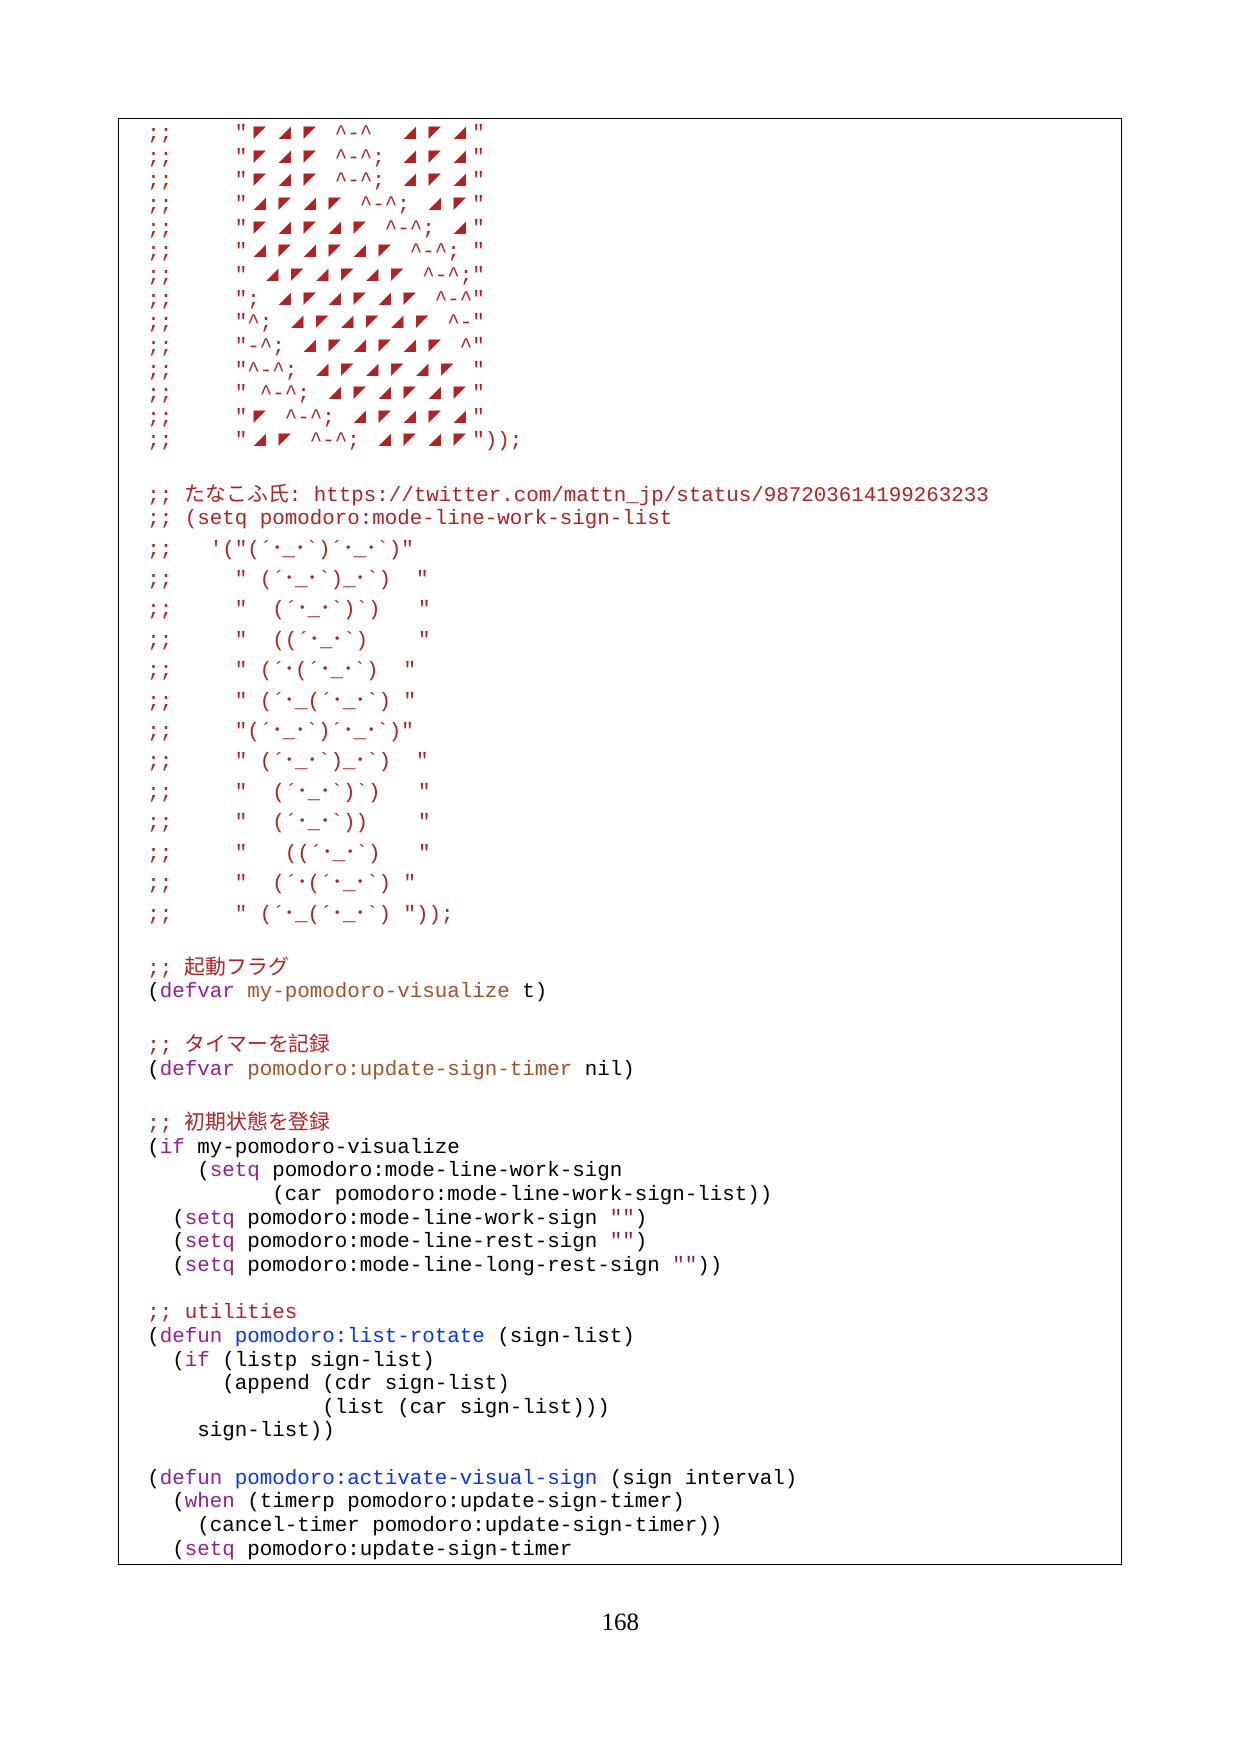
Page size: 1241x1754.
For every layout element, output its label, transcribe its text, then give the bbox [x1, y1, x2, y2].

text ;; 起動フラグ [119, 946, 1121, 976]
text ;; "◤◢◤◢◤ ^-^; ◢" [119, 213, 1121, 236]
text ;; "◤◢◤ ^-^; ◢◤◢" [119, 165, 1121, 189]
text ;; " ((´･_･`) " [119, 618, 1121, 648]
text ;; "◢◤ ^-^; ◢◤◢◤")); [119, 426, 1121, 449]
text (list (car sign-list))) [119, 1392, 1121, 1416]
text (setq pomodoro:mode-line-long-rest-sign "")) [119, 1250, 1121, 1274]
text (defvar pomodoro:update-sign-timer nil) [119, 1054, 1121, 1078]
text ;; " (´･_･`)`) " [119, 588, 1121, 618]
text ;; 初期状態を登録 [119, 1101, 1121, 1132]
text (if my-pomodoro-visualize [119, 1132, 1121, 1155]
text ;; (setq pomodoro:mode-line-work-sign-list [119, 503, 1121, 527]
text ;; " ◢◤◢◤◢◤ ^-^;" [119, 260, 1121, 284]
text ;; " (´･_(´･_･`) ")); [119, 892, 1121, 922]
text ;; " (´･_･`)_･`) " [119, 557, 1121, 588]
text ;; " (´･_(´･_･`) " [119, 679, 1121, 709]
text ;; "◢◤◢◤◢◤ ^-^; " [119, 236, 1121, 260]
text (setq pomodoro:mode-line-work-sign "") [119, 1203, 1121, 1226]
text ;; " (´･_･`)`) " [119, 770, 1121, 801]
text ;; utilities [119, 1297, 1121, 1321]
text (append (cdr sign-list) [119, 1368, 1121, 1392]
text (defun pomodoro:list-rotate (sign-list) [119, 1321, 1121, 1344]
text (car pomodoro:mode-line-work-sign-list)) [119, 1179, 1121, 1203]
text (setq pomodoro:update-sign-timer [119, 1534, 1121, 1564]
text ;; タイマーを記録 [119, 1024, 1121, 1054]
text (if (listp sign-list) [119, 1344, 1121, 1368]
text ;; "^; ◢◤◢◤◢◤ ^-" [119, 307, 1121, 331]
text (cancel-timer pomodoro:update-sign-timer)) [119, 1510, 1121, 1534]
text ;; " ((´･_･`) " [119, 831, 1121, 861]
text ;; たなこふ氏: https://twitter.com/mattn_jp/status/987203614199263233 [119, 473, 1121, 503]
text (defvar my-pomodoro-visualize t) [119, 976, 1121, 1000]
text (setq pomodoro:mode-line-rest-sign "") [119, 1226, 1121, 1250]
text ;; "◢◤◢◤ ^-^; ◢◤" [119, 189, 1121, 213]
text ;; "◤◢◤ ^-^; ◢◤◢" [119, 142, 1121, 165]
text ;; "^-^; ◢◤◢◤◢◤ " [119, 354, 1121, 378]
text ;; "(´･_･`)´･_･`)" [119, 709, 1121, 740]
text ;; "; ◢◤◢◤◢◤ ^-^" [119, 284, 1121, 307]
text sign-list)) [119, 1416, 1121, 1439]
text ;; '("(´･_･`)´･_･`)" [119, 527, 1121, 557]
text (when (timerp pomodoro:update-sign-timer) [119, 1486, 1121, 1510]
text ;; " (´･(´･_･`) " [119, 861, 1121, 892]
text (defun pomodoro:activate-visual-sign (sign interval) [119, 1463, 1121, 1486]
text ;; "◤ ^-^; ◢◤◢◤◢" [119, 402, 1121, 426]
text ;; "◤◢◤ ^-^ ◢◤◢" [119, 119, 1121, 142]
text ;; " (´･_･`)_･`) " [119, 740, 1121, 770]
text ;; " ^-^; ◢◤◢◤◢◤" [119, 378, 1121, 402]
text (setq pomodoro:mode-line-work-sign [119, 1155, 1121, 1179]
text ;; " (´･_･`)) " [119, 801, 1121, 831]
text ;; " (´･(´･_･`) " [119, 648, 1121, 679]
text ;; "-^; ◢◤◢◤◢◤ ^" [119, 331, 1121, 354]
